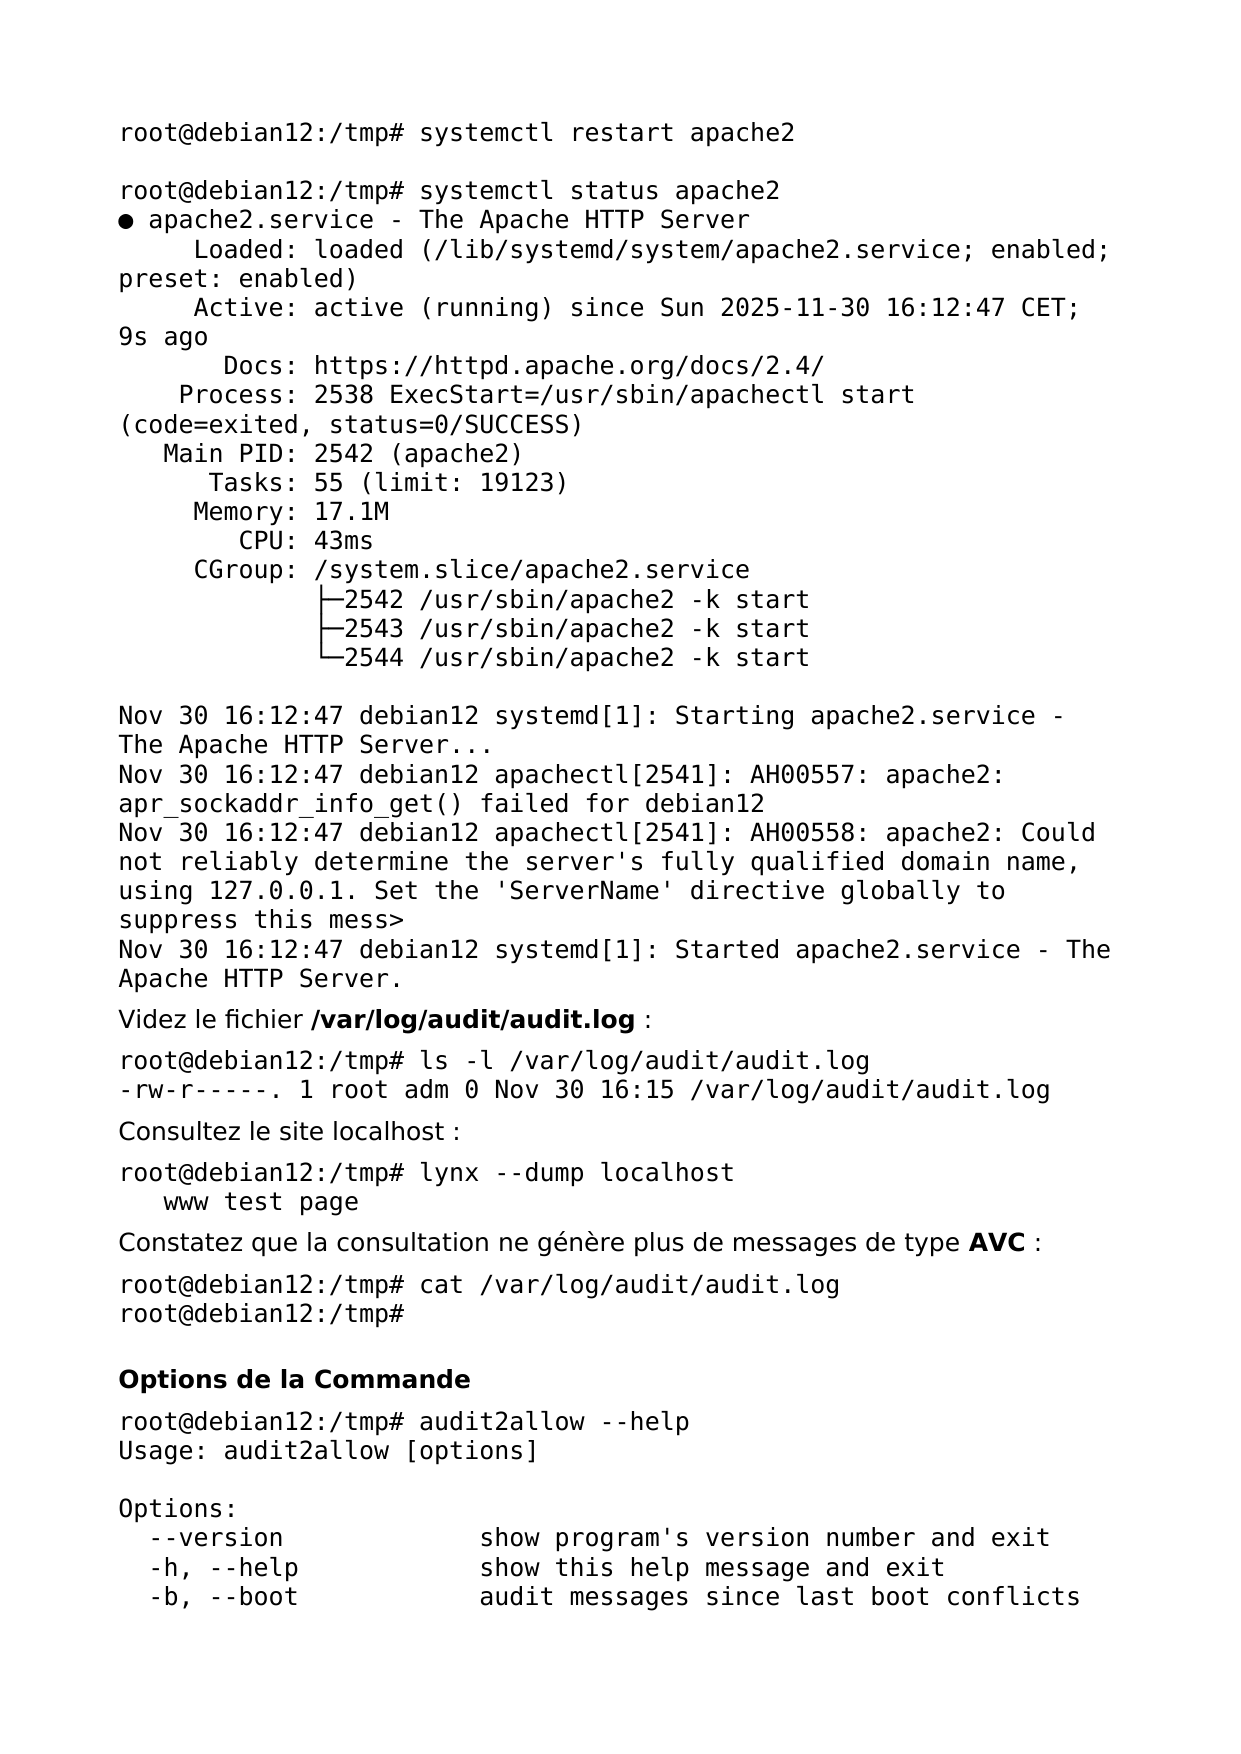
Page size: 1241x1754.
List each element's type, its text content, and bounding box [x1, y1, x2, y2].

text Videz le fichier /var/log/audit/audit.log : [118, 1005, 1122, 1034]
text Constatez que la consultation ne génère plus de messages de type AVC : [118, 1228, 1122, 1258]
text root@debian12:/tmp# systemctl restart apache2 root@debian12:/tmp# systemctl status apache2 ● apache2.service - The Apache HTTP Server Loaded: loaded (/lib/systemd/system/apache2.service; enabled; preset: enabled) Active: active (running) since Sun 2025-11-30 16:12:47 CET; 9s ago Docs: https://httpd.apache.org/docs/2.4/ Process: 2538 ExecStart=/usr/sbin/apachectl start (code=exited, status=0/SUCCESS) Main PID: 2542 (apache2) Tasks: 55 (limit: 19123) Memory: 17.1M CPU: 43ms CGroup: /system.slice/apache2.service ├─2542 /usr/sbin/apache2 -k start ├─2543 /usr/sbin/apache2 -k start └─2544 /usr/sbin/apache2 -k start Nov 30 16:12:47 debian12 systemd[1]: Starting apache2.service - The Apache HTTP Server... Nov 30 16:12:47 debian12 apachectl[2541]: AH00557: apache2: apr_sockaddr_info_get() failed for debian12 Nov 30 16:12:47 debian12 apachectl[2541]: AH00558: apache2: Could not reliably determine the server's fully qualified domain name, using 127.0.0.1. Set the 'ServerName' directive globally to suppress this mess> Nov 30 16:12:47 debian12 systemd[1]: Started apache2.service - The Apache HTTP Server. [118, 118, 1122, 993]
text root@debian12:/tmp# cat /var/log/audit/audit.log root@debian12:/tmp# [118, 1270, 1122, 1328]
text root@debian12:/tmp# audit2allow --help Usage: audit2allow [options] Options: --version show program's version number and exit -h, --help show this help message and exit -b, --boot audit messages since last boot conflicts [118, 1407, 1122, 1611]
text root@debian12:/tmp# ls -l /var/log/audit/audit.log -rw-r-----. 1 root adm 0 Nov 30 16:15 /var/log/audit/audit.log [118, 1047, 1122, 1105]
text Consultez le site localhost : [118, 1117, 1122, 1146]
text root@debian12:/tmp# lynx --dump localhost www test page [118, 1158, 1122, 1217]
subtitle Options de la Commande [118, 1365, 1122, 1394]
